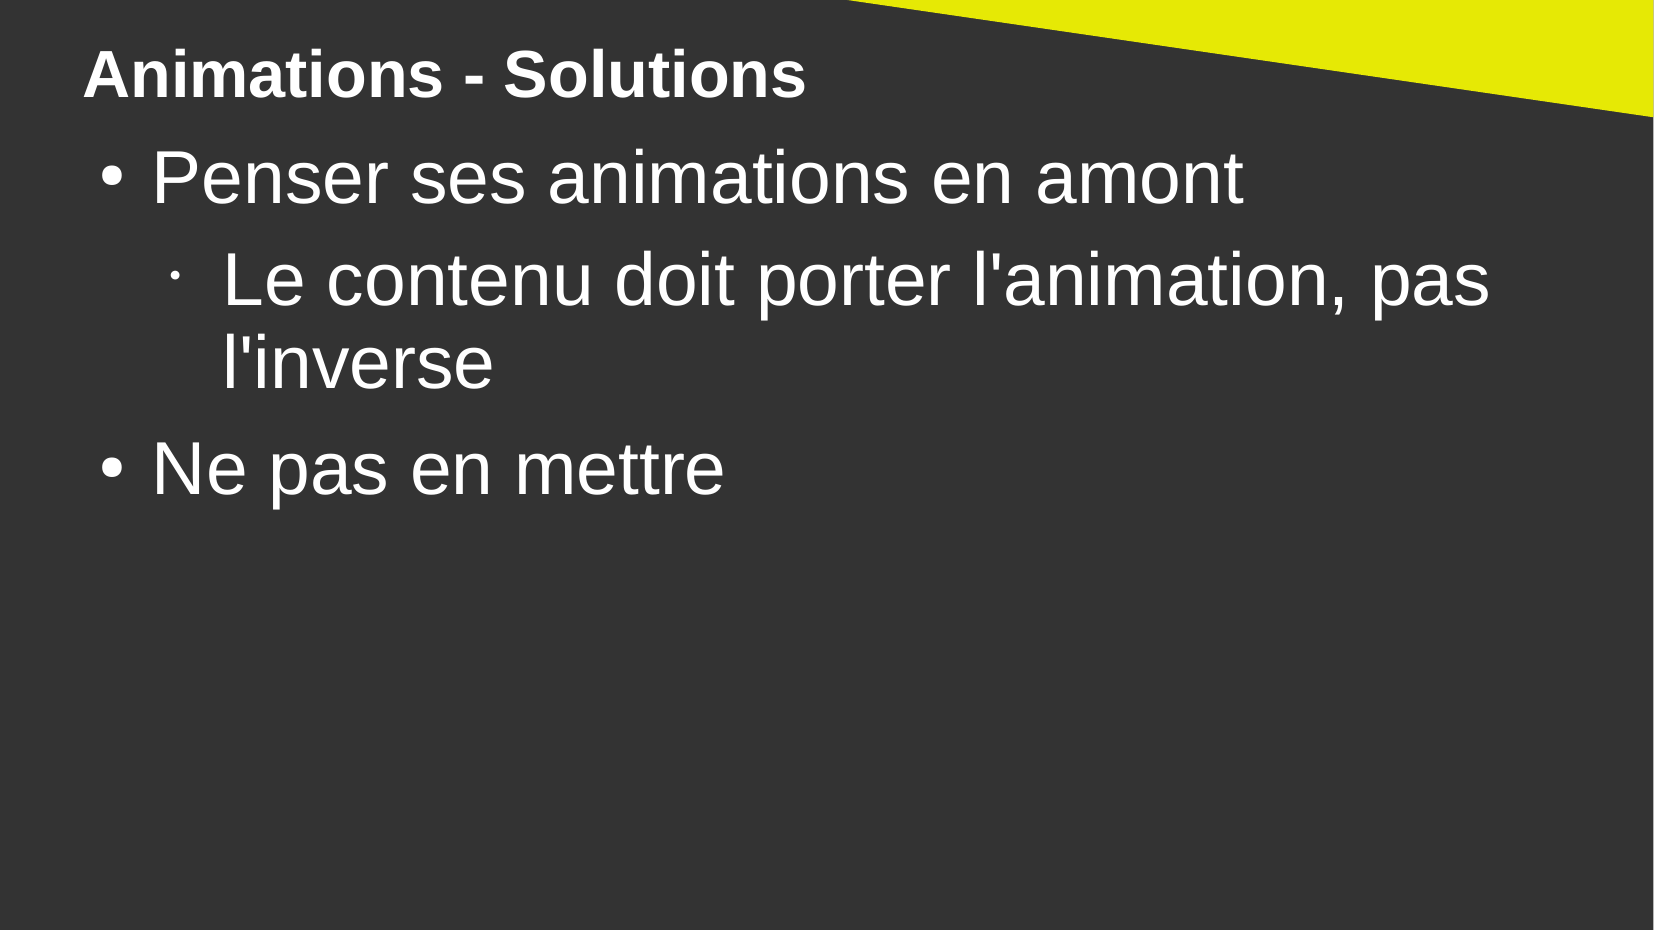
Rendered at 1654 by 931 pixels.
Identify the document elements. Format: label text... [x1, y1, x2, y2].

list Penser ses animations en amont Le contenu doit porter l'animation, pas l'inverse Ne pas en mettre [80, 135, 1620, 709]
text_box [847, 0, 1654, 118]
title Animations - Solutions [82, 37, 1571, 114]
